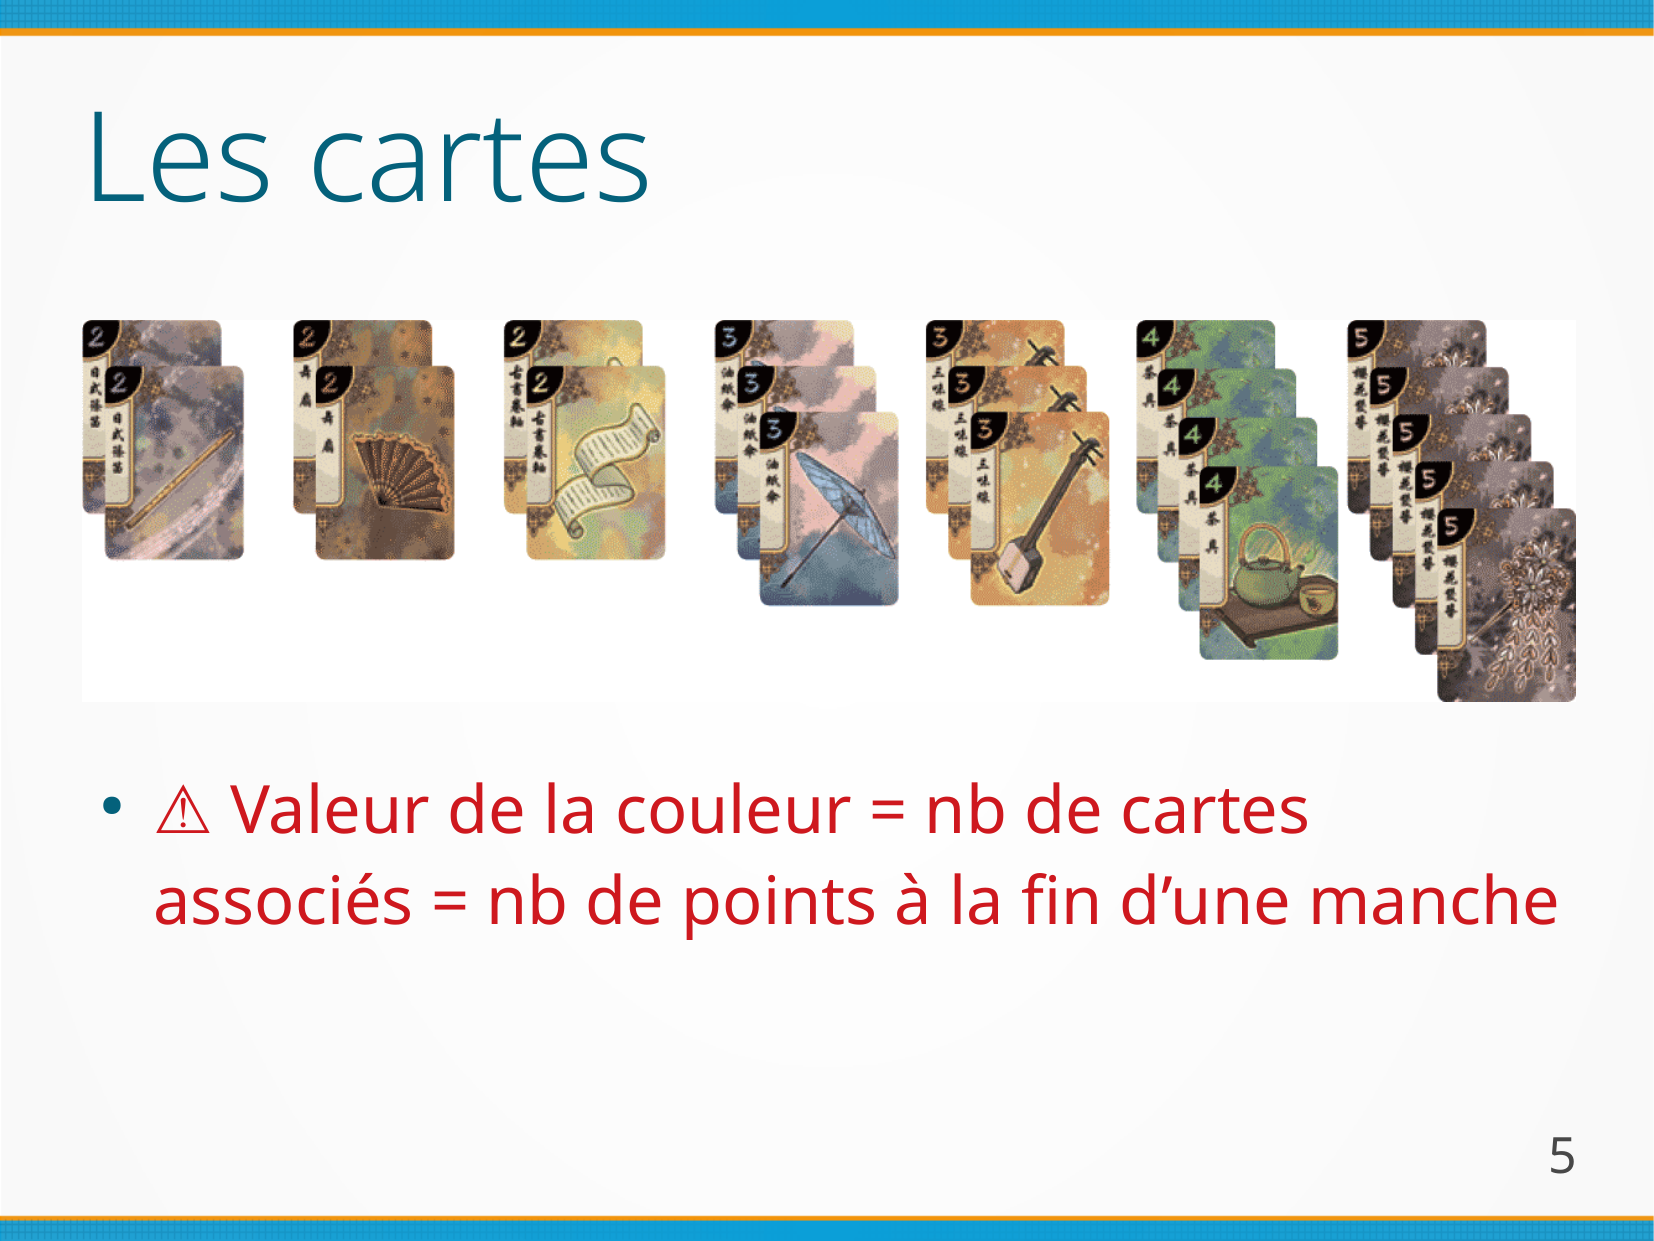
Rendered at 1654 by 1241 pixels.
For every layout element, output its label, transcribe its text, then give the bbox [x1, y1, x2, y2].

picture [0, 0, 1654, 1241]
list ⚠ Valeur de la couleur = nb de cartes associés = nb de points à la fin d’une manche [82, 762, 1576, 1185]
title Les cartes [82, 49, 1571, 257]
